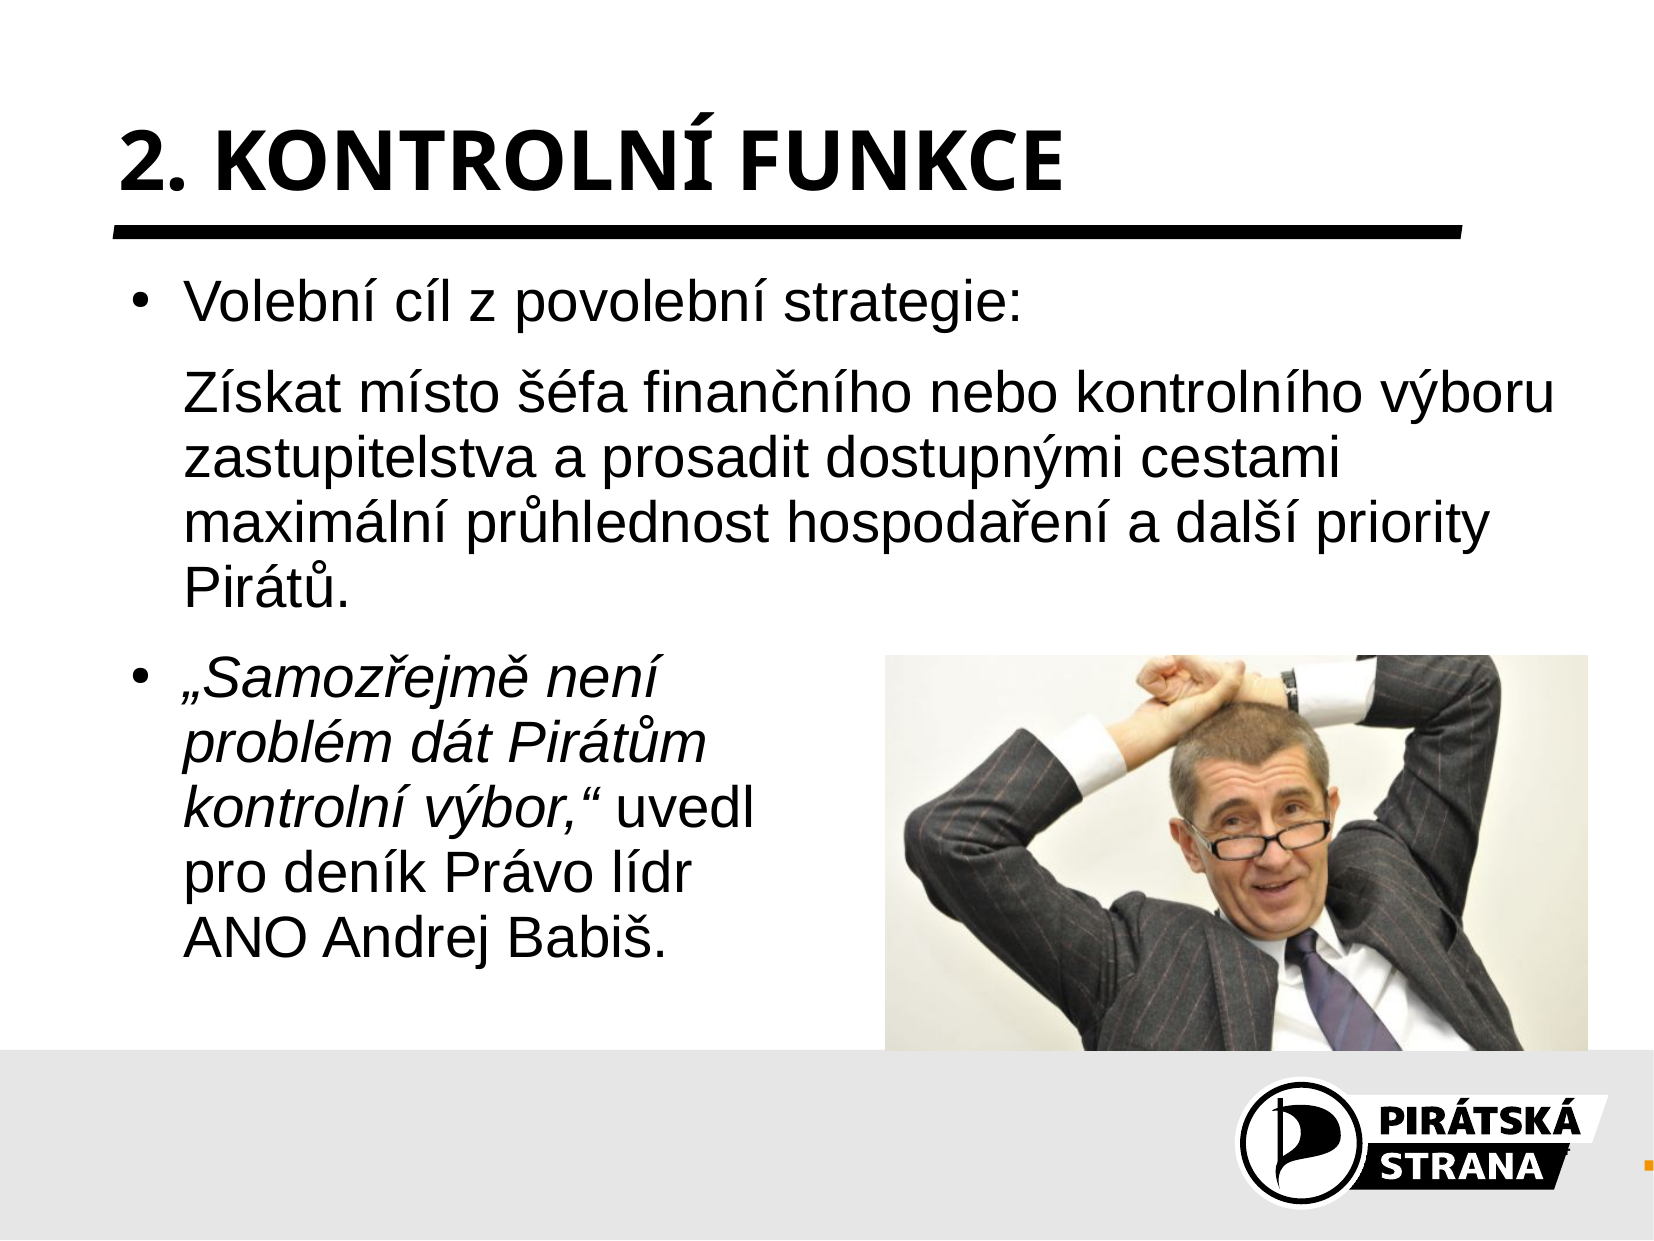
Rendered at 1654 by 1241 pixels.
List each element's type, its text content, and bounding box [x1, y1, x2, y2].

list Volební cíl z povolební strategie: Získat místo šéfa finančního nebo kontrolního výboru zastupitelstva a prosadit dostupnými cestami maximální průhlednost hospodaření a další priority Pirátů. [112, 268, 1576, 713]
title 2. KONTROLNÍ FUNKCE [118, 8, 1576, 216]
picture [885, 655, 1588, 1051]
list „Samozřejmě není problém dát Pirátům kontrolní výbor,“ uvedl pro deník Právo lídr ANO Andrej Babiš. [112, 644, 815, 988]
